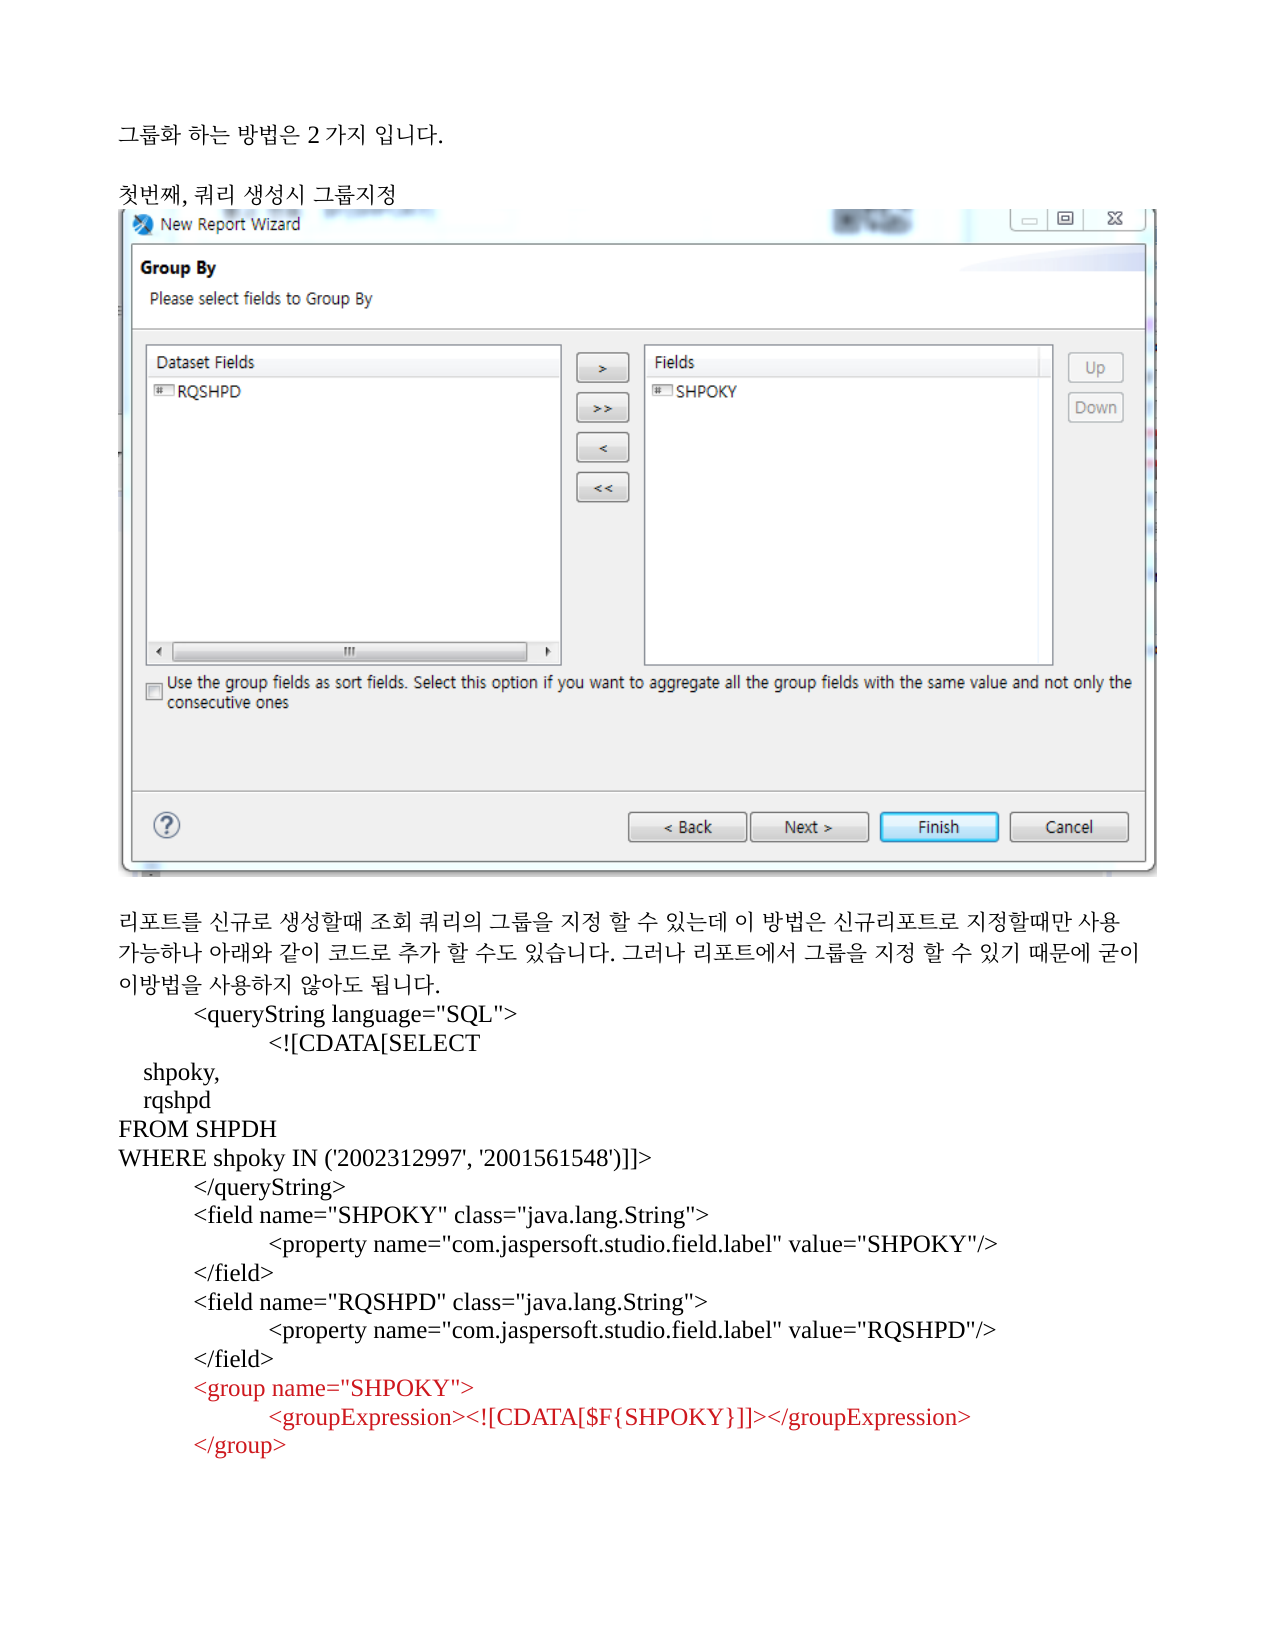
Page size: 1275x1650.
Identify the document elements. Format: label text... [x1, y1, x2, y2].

text </field> [118, 1258, 1157, 1287]
text FROM SHPDH [118, 1114, 1157, 1143]
text 그룹화 하는 방법은 2가지 입니다. [118, 118, 1157, 149]
text rqshpd [118, 1086, 1157, 1114]
text WHERE shpoky IN ('2002312997', '2001561548')]]> [118, 1143, 1157, 1172]
text <queryString language="SQL"> [118, 999, 1157, 1028]
text 리포트를 신규로 생성할때 조회 쿼리의 그룹을 지정 할 수 있는데 이 방법은 신규리포트로 지정할때만 사용 가능하나 아래와 같이 코드로 추가 할 수도 있습니다. 그러나 리포트에서 그룹을 지정 할 수 있기 때문에 굳이 이방법을 사용하지 않아도 됩니다. [118, 905, 1157, 999]
text <group name="SHPOKY"> [118, 1373, 1157, 1402]
text <field name="SHPOKY" class="java.lang.String"> [118, 1201, 1157, 1229]
text <field name="RQSHPD" class="java.lang.String"> [118, 1287, 1157, 1316]
text </queryString> [118, 1172, 1157, 1201]
text <property name="com.jaspersoft.studio.field.label" value="SHPOKY"/> [118, 1229, 1157, 1258]
text <property name="com.jaspersoft.studio.field.label" value="RQSHPD"/> [118, 1316, 1157, 1344]
text </group> [118, 1431, 1157, 1459]
text <![CDATA[SELECT [118, 1028, 1157, 1057]
text </field> [118, 1344, 1157, 1373]
text shpoky, [118, 1057, 1157, 1086]
text <groupExpression><![CDATA[$F{SHPOKY}]]></groupExpression> [118, 1402, 1157, 1431]
picture [118, 209, 1157, 877]
text 첫번째, 쿼리 생성시 그룹지정 [118, 178, 1157, 209]
